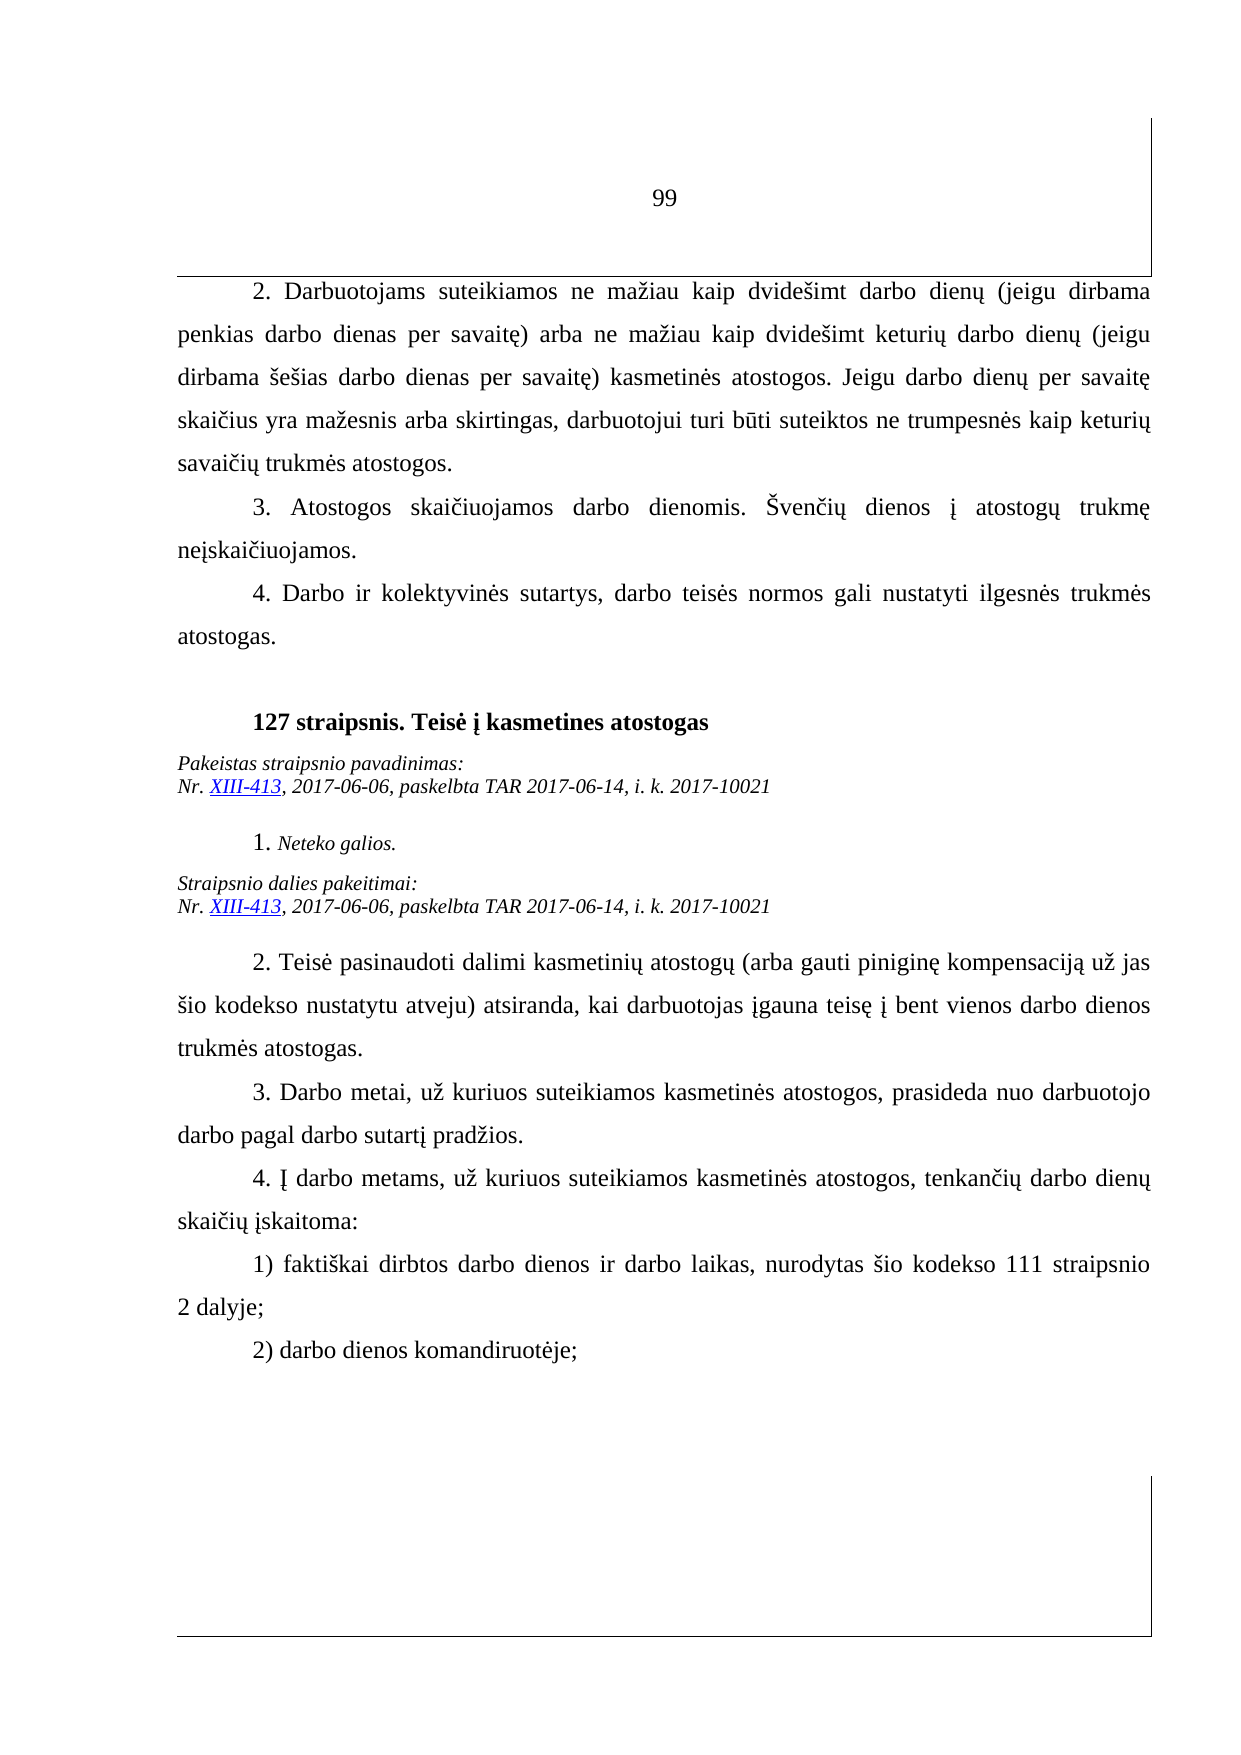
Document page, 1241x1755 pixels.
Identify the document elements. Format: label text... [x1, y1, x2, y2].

text 4. Darbo ir kolektyvinės sutartys, darbo teisės normos gali nustatyti ilgesnės trukmės atostogas. [177, 578, 1152, 650]
text 4. Į darbo metams, už kuriuos suteikiamos kasmetinės atostogos, tenkančių darbo dienų skaičių įskaitoma: [177, 1163, 1152, 1235]
text 3. Darbo metai, už kuriuos suteikiamos kasmetinės atostogos, prasideda nuo darbuotojo darbo pagal darbo sutartį pradžios. [177, 1077, 1152, 1148]
subtitle 127 straipsnis. Teisė į kasmetines atostogas [177, 707, 1152, 736]
text 2. Teisė pasinaudoti dalimi kasmetinių atostogų (arba gauti piniginę kompensaciją už jas šio kodekso nustatytu atveju) atsiranda, kai darbuotojas įgauna teisę į bent vienos darbo dienos trukmės atostogas. [177, 947, 1152, 1062]
text 1) faktiškai dirbtos darbo dienos ir darbo laikas, nurodytas šio kodekso 111 straipsnio 2 dalyje; [177, 1249, 1152, 1321]
text Nr. XIII-413, 2017-06-06, paskelbta TAR 2017-06-14, i. k. 2017-10021 [177, 774, 1152, 798]
text 1. Neteko galios. [177, 827, 1152, 856]
text Pakeistas straipsnio pavadinimas: [177, 750, 1152, 774]
text 2. Darbuotojams suteikiamos ne mažiau kaip dvidešimt darbo dienų (jeigu dirbama penkias darbo dienas per savaitę) arba ne mažiau kaip dvidešimt keturių darbo dienų (jeigu dirbama šešias darbo dienas per savaitę) kasmetinės atostogos. Jeigu darbo dienų per savaitę skaičius yra mažesnis arba skirtingas, darbuotojui turi būti suteiktos ne trumpesnės kaip keturių savaičių trukmės atostogos. [177, 276, 1152, 477]
text 3. Atostogos skaičiuojamos darbo dienomis. Švenčių dienos į atostogų trukmę neįskaičiuojamos. [177, 492, 1152, 563]
text 2) darbo dienos komandiruotėje; [177, 1335, 1152, 1364]
text Straipsnio dalies pakeitimai: [177, 870, 1152, 894]
text Nr. XIII-413, 2017-06-06, paskelbta TAR 2017-06-14, i. k. 2017-10021 [177, 894, 1152, 918]
